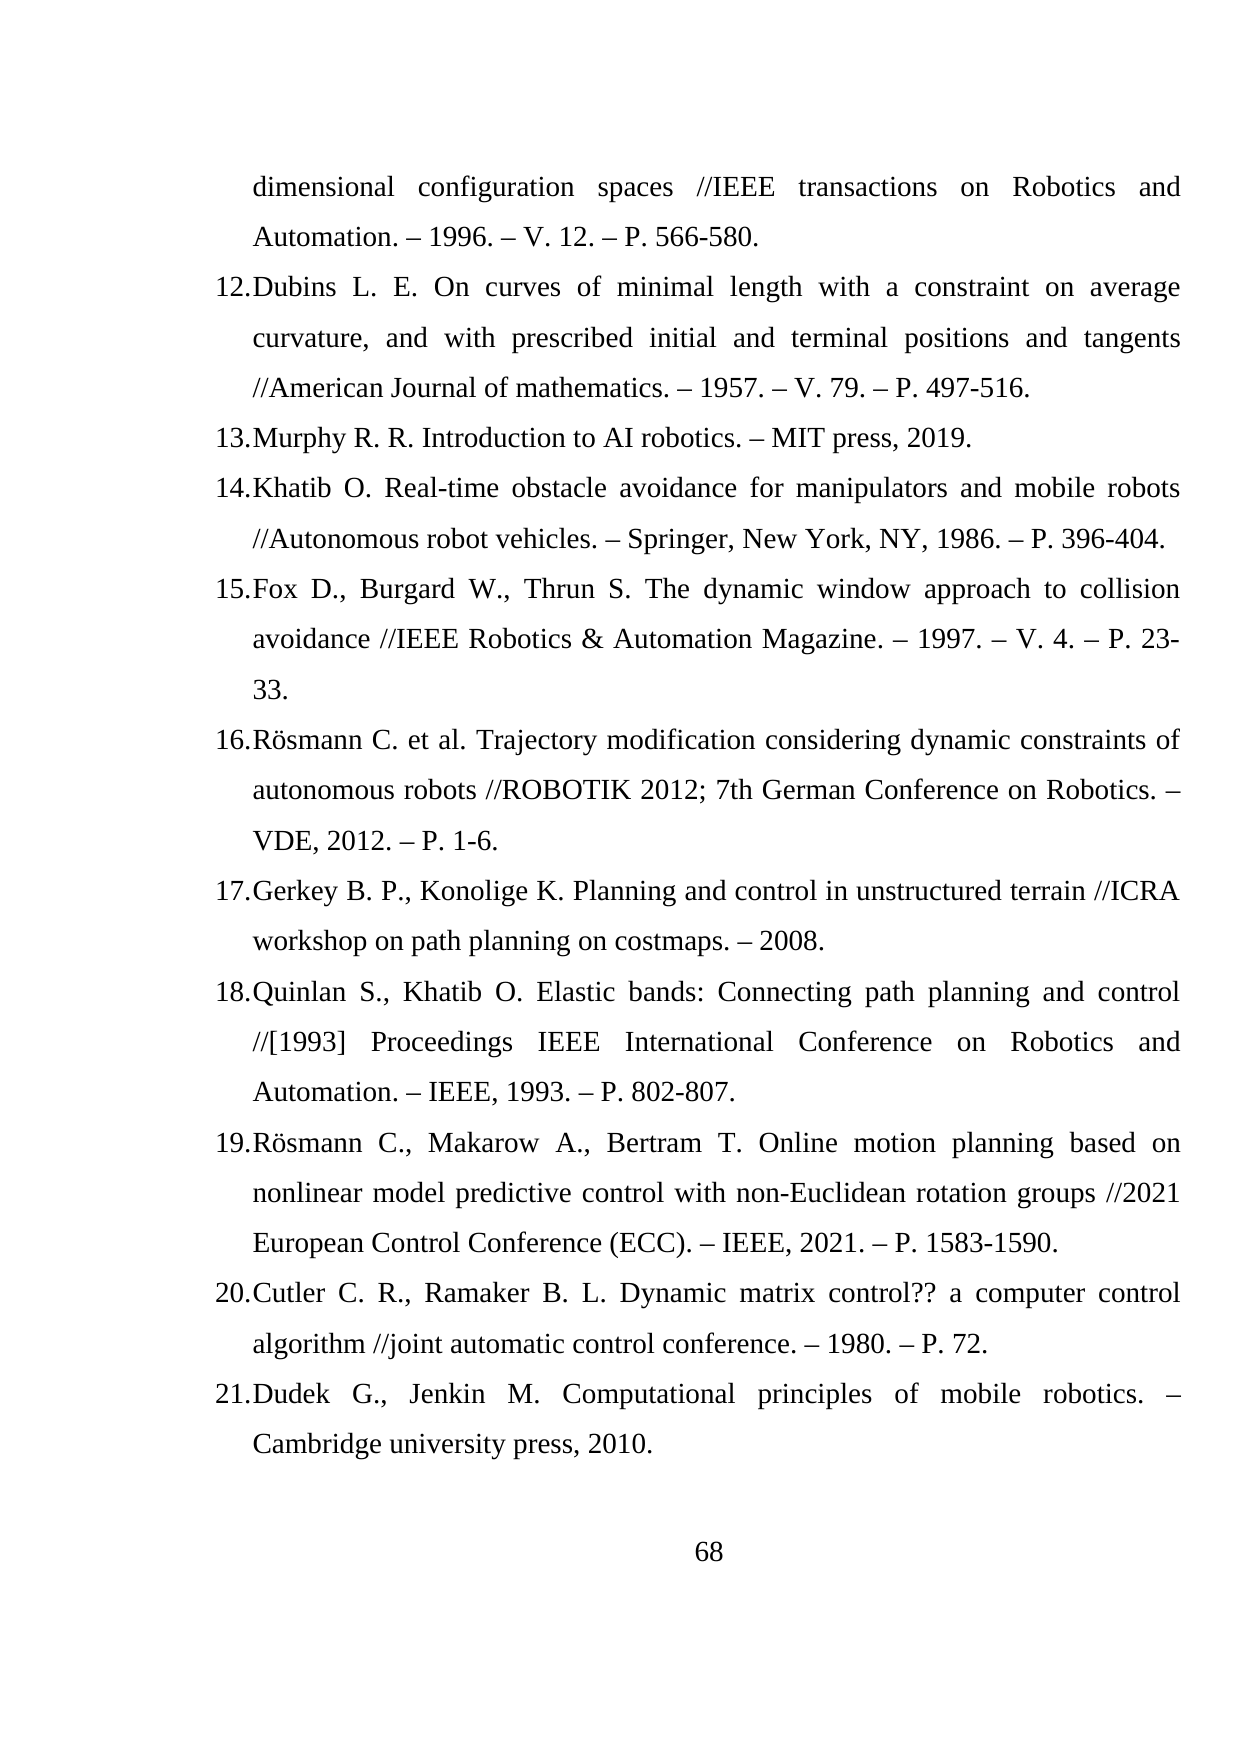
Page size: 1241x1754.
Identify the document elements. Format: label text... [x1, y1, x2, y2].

list Murphy R. R. Introduction to AI robotics. – MIT press, 2019. [215, 420, 1181, 454]
list Cutler C. R., Ramaker B. L. Dynamic matrix control?? a computer control algorithm //joint automatic control conference. – 1980. – P. 72. [215, 1276, 1181, 1359]
list Khatib O. Real-time obstacle avoidance for manipulators and mobile robots //Autonomous robot vehicles. – Springer, New York, NY, 1986. – P. 396-404. [215, 471, 1181, 554]
list Dudek G., Jenkin M. Computational principles of mobile robotics. – Cambridge university press, 2010. [215, 1376, 1181, 1460]
list Quinlan S., Khatib O. Elastic bands: Connecting path planning and control //[1993] Proceedings IEEE International Conference on Robotics and Automation. – IEEE, 1993. – P. 802-807. [215, 974, 1181, 1108]
list Fox D., Burgard W., Thrun S. The dynamic window approach to collision avoidance //IEEE Robotics & Automation Magazine. – 1997. – V. 4. – P. 23-33. [215, 571, 1181, 705]
list Rösmann C., Makarow A., Bertram T. Online motion planning based on nonlinear model predictive control with non-Euclidean rotation groups //2021 European Control Conference (ECC). – IEEE, 2021. – P. 1583-1590. [215, 1125, 1181, 1259]
list dimensional configuration spaces //IEEE transactions on Robotics and Automation. – 1996. – V. 12. – P. 566-580. [215, 169, 1181, 253]
list Rösmann C. et al. Trajectory modification considering dynamic constraints of autonomous robots //ROBOTIK 2012; 7th German Conference on Robotics. – VDE, 2012. – P. 1-6. [215, 722, 1181, 856]
list Gerkey B. P., Konolige K. Planning and control in unstructured terrain //ICRA workshop on path planning on costmaps. – 2008. [215, 873, 1181, 957]
list Dubins L. E. On curves of minimal length with a constraint on average curvature, and with prescribed initial and terminal positions and tangents //American Journal of mathematics. – 1957. – V. 79. – P. 497-516. [215, 269, 1181, 403]
